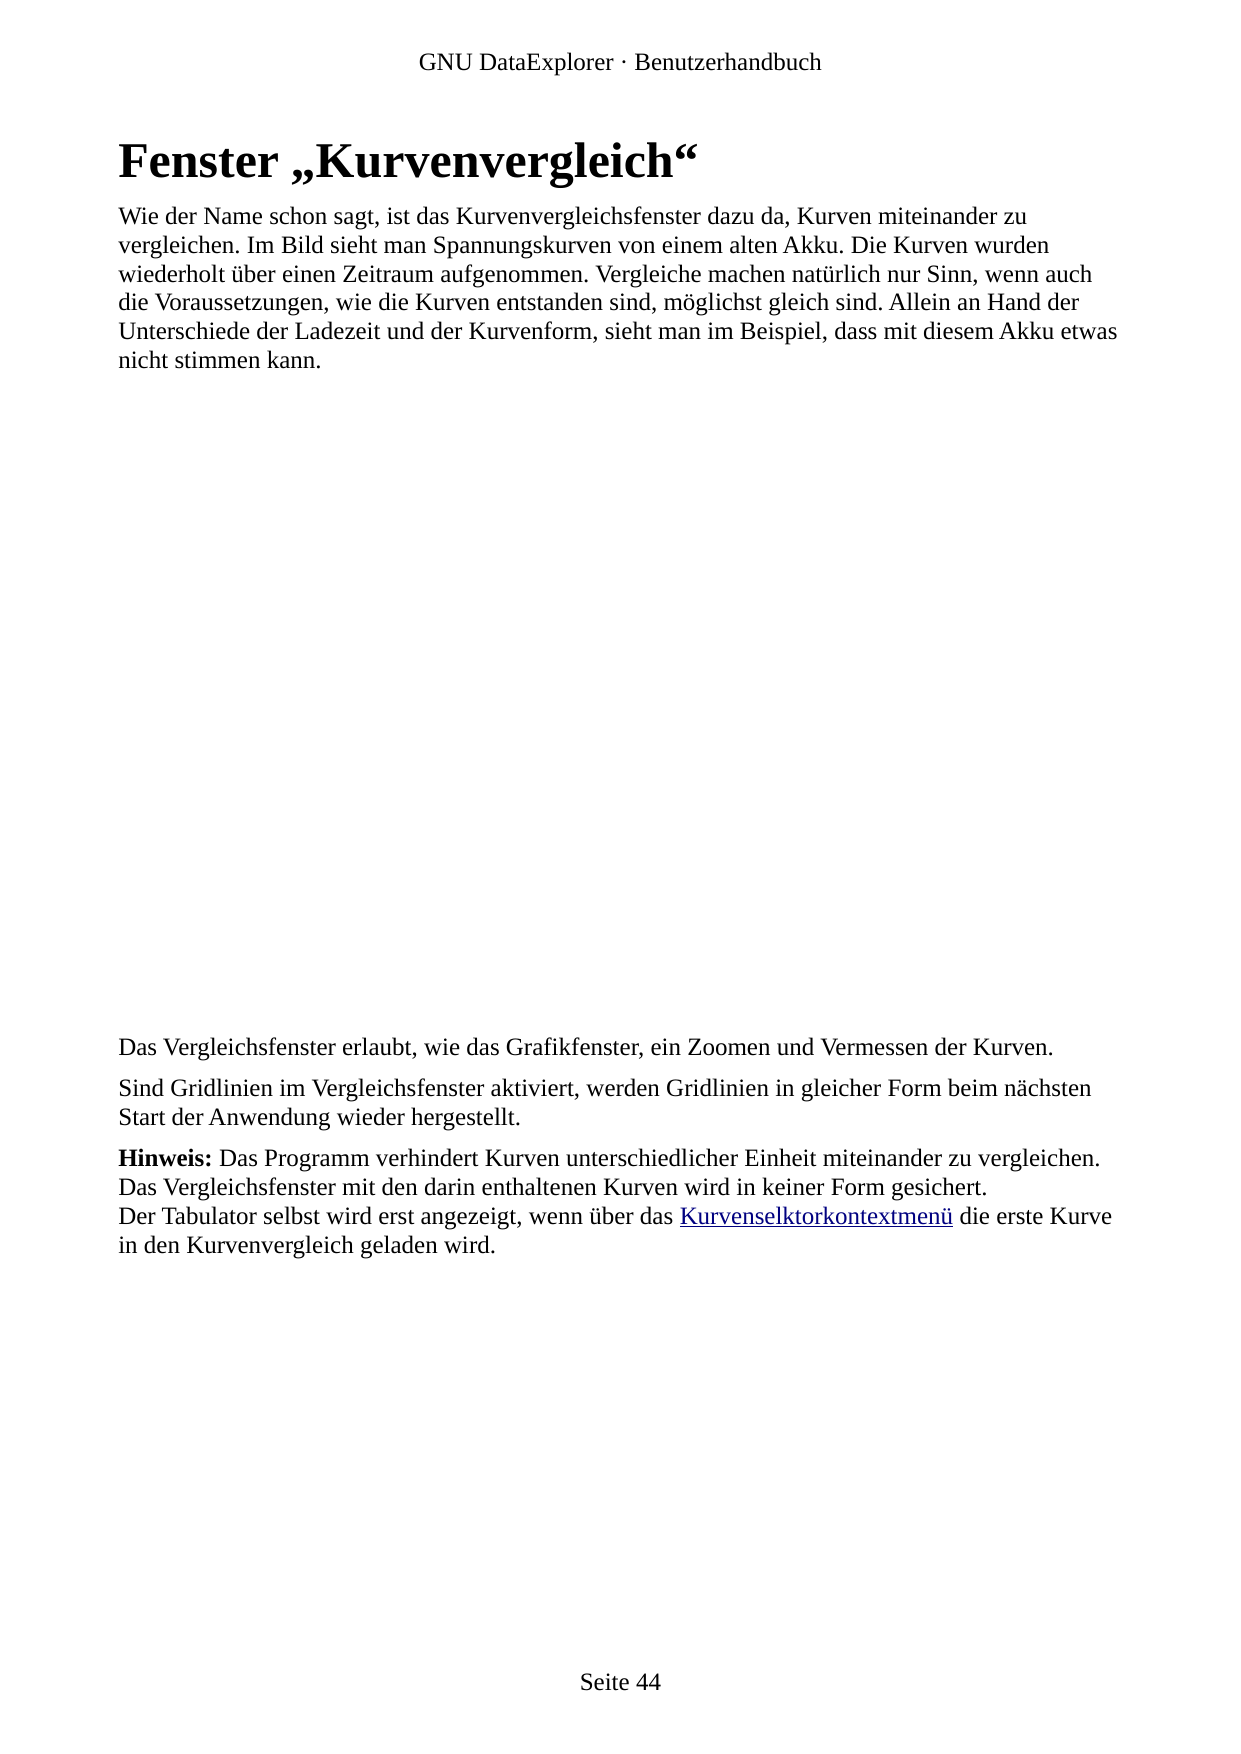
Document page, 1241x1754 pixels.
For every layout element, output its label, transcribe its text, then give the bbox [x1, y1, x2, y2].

text Wie der Name schon sagt, ist das Kurvenvergleichsfenster dazu da, Kurven miteinander zu vergleichen. Im Bild sieht man Spannungskurven von einem alten Akku. Die Kurven wurden wiederholt über einen Zeitraum aufgenommen. Vergleiche machen natürlich nur Sinn, wenn auch die Voraussetzungen, wie die Kurven entstanden sind, möglichst gleich sind. Allein an Hand der Unterschiede der Ladezeit und der Kurvenform, sieht man im Beispiel, dass mit diesem Akku etwas nicht stimmen kann. [118, 201, 1122, 374]
subtitle Fenster „Kurvenvergleich“ [118, 131, 1122, 189]
text Hinweis: Das Programm verhindert Kurven unterschiedlicher Einheit miteinander zu vergleichen. Das Vergleichsfenster mit den darin enthaltenen Kurven wird in keiner Form gesichert. Der Tabulator selbst wird erst angezeigt, wenn über das Kurvenselktorkontextmenü die erste Kurve in den Kurvenvergleich geladen wird. [118, 1143, 1122, 1258]
text Sind Gridlinien im Vergleichsfenster aktiviert, werden Gridlinien in gleicher Form beim nächsten Start der Anwendung wieder hergestellt. [118, 1073, 1122, 1131]
text Das Vergleichsfenster erlaubt, wie das Grafikfenster, ein Zoomen und Vermessen der Kurven. [118, 1032, 1122, 1061]
